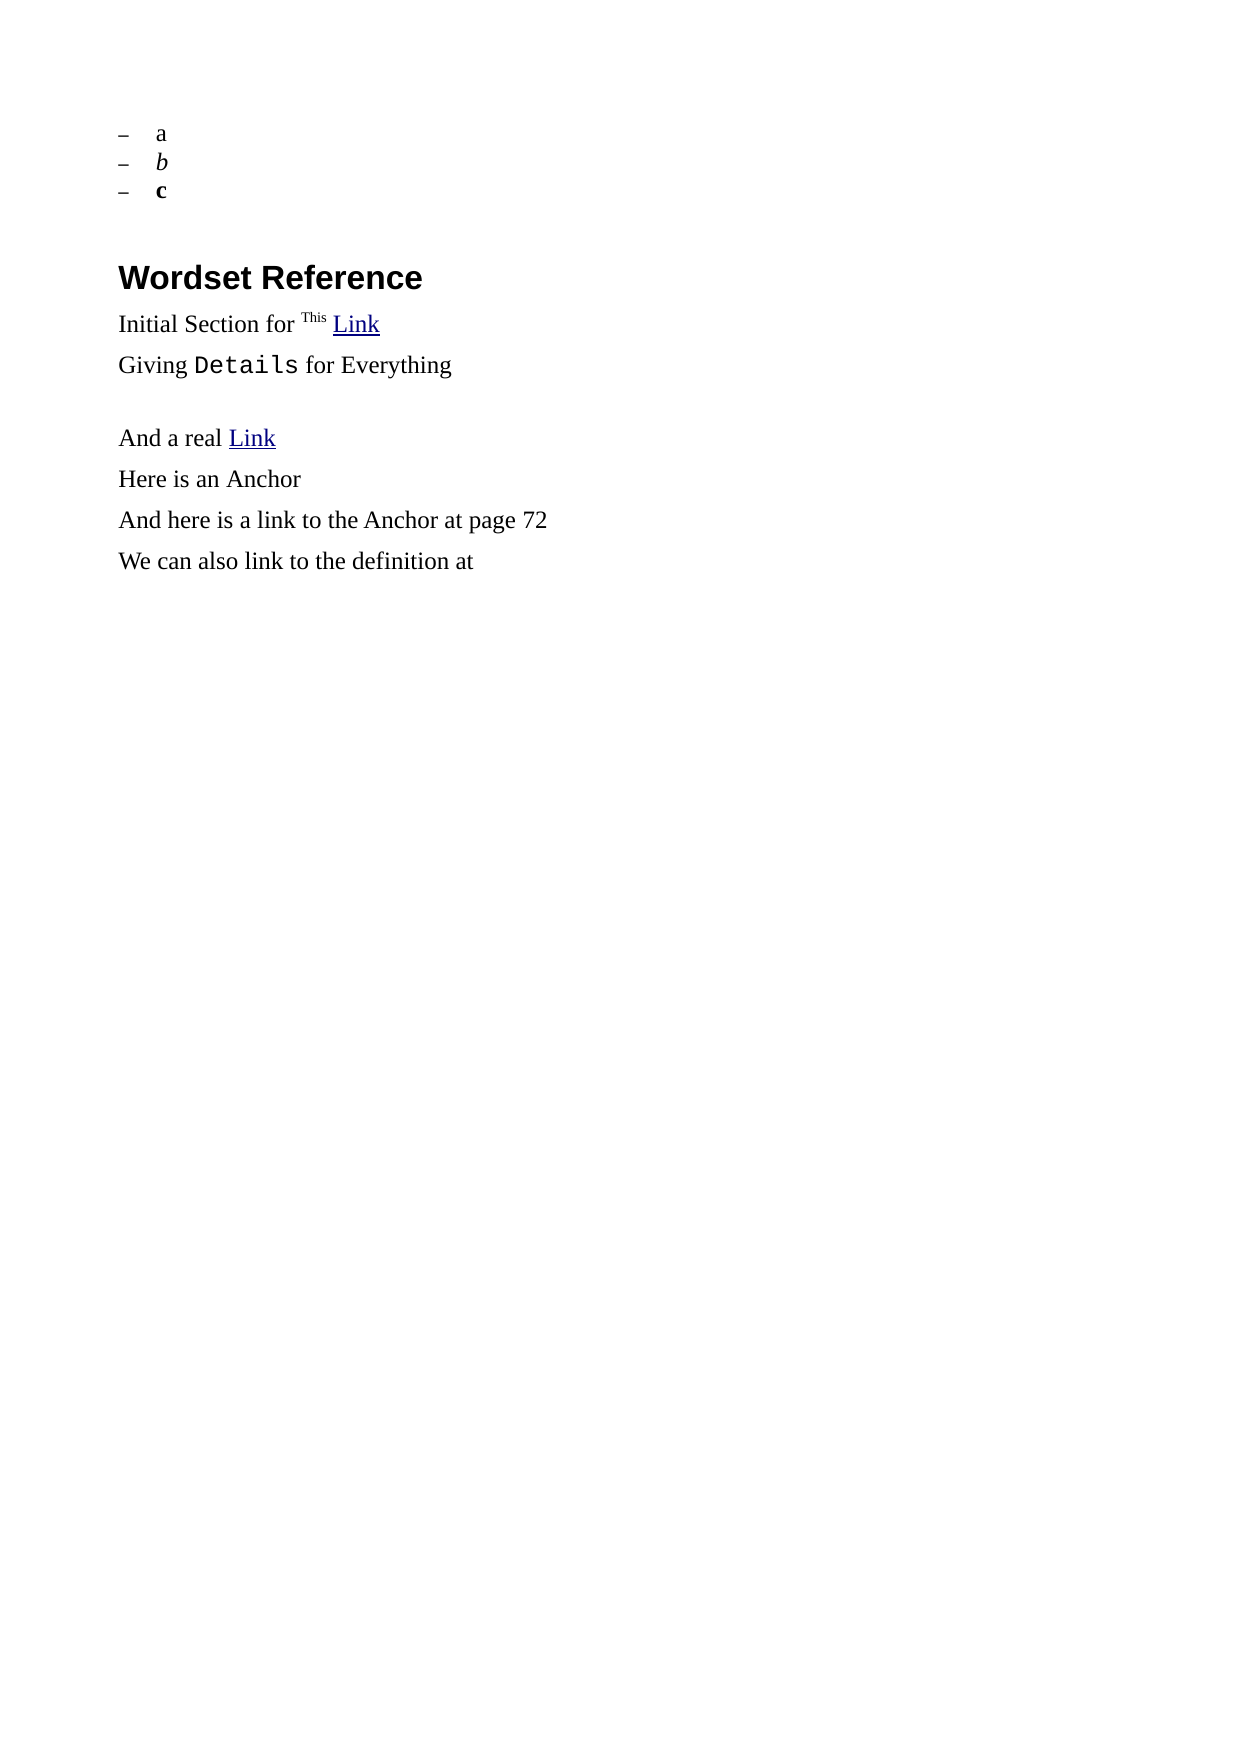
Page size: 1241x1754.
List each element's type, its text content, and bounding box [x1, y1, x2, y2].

list a [118, 118, 1122, 147]
list c [118, 176, 1122, 204]
text And here is a link to the Anchor at page 72 [118, 505, 1122, 534]
text Here is an Anchor [118, 464, 1122, 493]
list b [118, 147, 1122, 176]
text Initial Section for This Link [118, 309, 1122, 338]
text Giving Details for Everything [118, 351, 1122, 381]
subtitle Wordset Reference [118, 258, 1122, 297]
text And a real Link [118, 423, 1122, 451]
text We can also link to the definition at [118, 546, 1122, 575]
